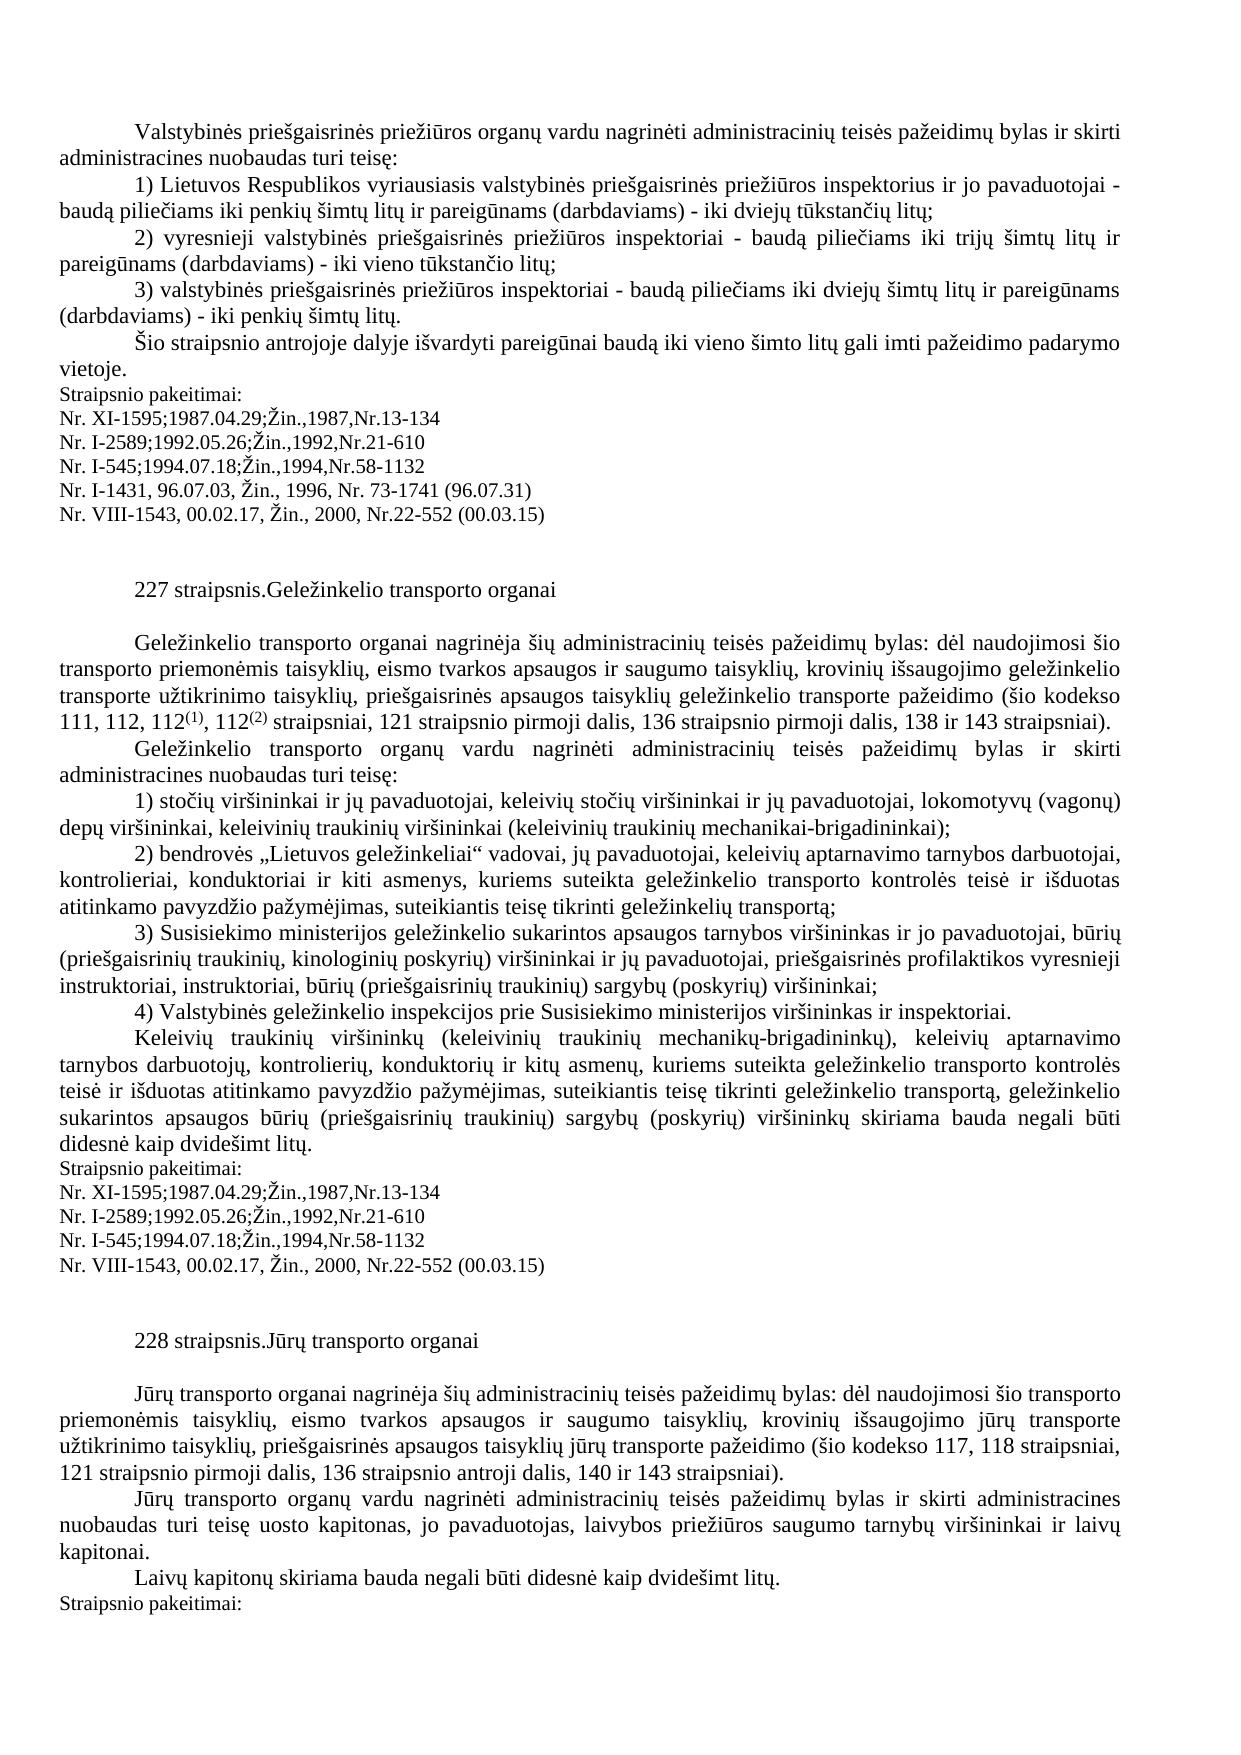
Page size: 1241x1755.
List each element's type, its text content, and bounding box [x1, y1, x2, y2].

text 3) valstybinės priešgaisrinės priežiūros inspektoriai - baudą piliečiams iki dviejų šimtų litų ir pareigūnams (darbdaviams) - iki penkių šimtų litų. [59, 276, 1122, 329]
text 1) stočių viršininkai ir jų pavaduotojai, keleivių stočių viršininkai ir jų pavaduotojai, lokomotyvų (vagonų) depų viršininkai, keleivinių traukinių viršininkai (keleivinių traukinių mechanikai-brigadininkai); [59, 787, 1122, 840]
text Nr. XI-1595;1987.04.29;Žin.,1987,Nr.13-134 [59, 406, 1122, 430]
text Nr. VIII-1543, 00.02.17, Žin., 2000, Nr.22-552 (00.03.15) [59, 502, 1122, 526]
text Straipsnio pakeitimai: [59, 1156, 1122, 1180]
text Laivų kapitonų skiriama bauda negali būti didesnė kaip dvidešimt litų. [59, 1564, 1122, 1591]
text Nr. I-545;1994.07.18;Žin.,1994,Nr.58-1132 [59, 454, 1122, 478]
text 228 straipsnis.Jūrų transporto organai [59, 1327, 1122, 1353]
text Keleivių traukinių viršininkų (keleivinių traukinių mechanikų-brigadininkų), keleivių aptarnavimo tarnybos darbuotojų, kontrolierių, konduktorių ir kitų asmenų, kuriems suteikta geležinkelio transporto kontrolės teisė ir išduotas atitinkamo pavyzdžio pažymėjimas, suteikiantis teisę tikrinti geležinkelio transportą, geležinkelio sukarintos apsaugos būrių (priešgaisrinių traukinių) sargybų (poskyrių) viršininkų skiriama bauda negali būti didesnė kaip dvidešimt litų. [59, 1024, 1122, 1156]
text 2) vyresnieji valstybinės priešgaisrinės priežiūros inspektoriai - baudą piliečiams iki trijų šimtų litų ir pareigūnams (darbdaviams) - iki vieno tūkstančio litų; [59, 223, 1122, 276]
text Nr. I-2589;1992.05.26;Žin.,1992,Nr.21-610 [59, 1204, 1122, 1228]
text 4) Valstybinės geležinkelio inspekcijos prie Susisiekimo ministerijos viršininkas ir inspektoriai. [59, 998, 1122, 1024]
text Jūrų transporto organų vardu nagrinėti administracinių teisės pažeidimų bylas ir skirti administracines nuobaudas turi teisę uosto kapitonas, jo pavaduotojas, laivybos priežiūros saugumo tarnybų viršininkai ir laivų kapitonai. [59, 1485, 1122, 1564]
text Nr. I-2589;1992.05.26;Žin.,1992,Nr.21-610 [59, 430, 1122, 454]
text Šio straipsnio antrojoje dalyje išvardyti pareigūnai baudą iki vieno šimto litų gali imti pažeidimo padarymo vietoje. [59, 329, 1122, 382]
text Jūrų transporto organai nagrinėja šių administracinių teisės pažeidimų bylas: dėl naudojimosi šio transporto priemonėmis taisyklių, eismo tvarkos apsaugos ir saugumo taisyklių, krovinių išsaugojimo jūrų transporte užtikrinimo taisyklių, priešgaisrinės apsaugos taisyklių jūrų transporte pažeidimo (šio kodekso 117, 118 straipsniai, 121 straipsnio pirmoji dalis, 136 straipsnio antroji dalis, 140 ir 143 straipsniai). [59, 1380, 1122, 1485]
text 2) bendrovės „Lietuvos geležinkeliai“ vadovai, jų pavaduotojai, keleivių aptarnavimo tarnybos darbuotojai, kontrolieriai, konduktoriai ir kiti asmenys, kuriems suteikta geležinkelio transporto kontrolės teisė ir išduotas atitinkamo pavyzdžio pažymėjimas, suteikiantis teisę tikrinti geležinkelių transportą; [59, 840, 1122, 919]
text Nr. I-1431, 96.07.03, Žin., 1996, Nr. 73-1741 (96.07.31) [59, 478, 1122, 502]
text Nr. I-545;1994.07.18;Žin.,1994,Nr.58-1132 [59, 1228, 1122, 1252]
text Valstybinės priešgaisrinės priežiūros organų vardu nagrinėti administracinių teisės pažeidimų bylas ir skirti administracines nuobaudas turi teisę: [59, 118, 1122, 171]
text Geležinkelio transporto organų vardu nagrinėti administracinių teisės pažeidimų bylas ir skirti administracines nuobaudas turi teisę: [59, 734, 1122, 787]
text Straipsnio pakeitimai: [59, 1591, 1122, 1614]
text Nr. VIII-1543, 00.02.17, Žin., 2000, Nr.22-552 (00.03.15) [59, 1252, 1122, 1277]
text 1) Lietuvos Respublikos vyriausiasis valstybinės priešgaisrinės priežiūros inspektorius ir jo pavaduotojai - baudą piliečiams iki penkių šimtų litų ir pareigūnams (darbdaviams) - iki dviejų tūkstančių litų; [59, 171, 1122, 223]
text Geležinkelio transporto organai nagrinėja šių administracinių teisės pažeidimų bylas: dėl naudojimosi šio transporto priemonėmis taisyklių, eismo tvarkos apsaugos ir saugumo taisyklių, krovinių išsaugojimo geležinkelio transporte užtikrinimo taisyklių, priešgaisrinės apsaugos taisyklių geležinkelio transporte pažeidimo (šio kodekso 111, 112, 112(1), 112(2) straipsniai, 121 straipsnio pirmoji dalis, 136 straipsnio pirmoji dalis, 138 ir 143 straipsniai). [59, 629, 1122, 734]
text 227 straipsnis.Geležinkelio transporto organai [59, 576, 1122, 603]
text 3) Susisiekimo ministerijos geležinkelio sukarintos apsaugos tarnybos viršininkas ir jo pavaduotojai, būrių (priešgaisrinių traukinių, kinologinių poskyrių) viršininkai ir jų pavaduotojai, priešgaisrinės profilaktikos vyresnieji instruktoriai, instruktoriai, būrių (priešgaisrinių traukinių) sargybų (poskyrių) viršininkai; [59, 919, 1122, 998]
text Nr. XI-1595;1987.04.29;Žin.,1987,Nr.13-134 [59, 1180, 1122, 1204]
text Straipsnio pakeitimai: [59, 382, 1122, 406]
